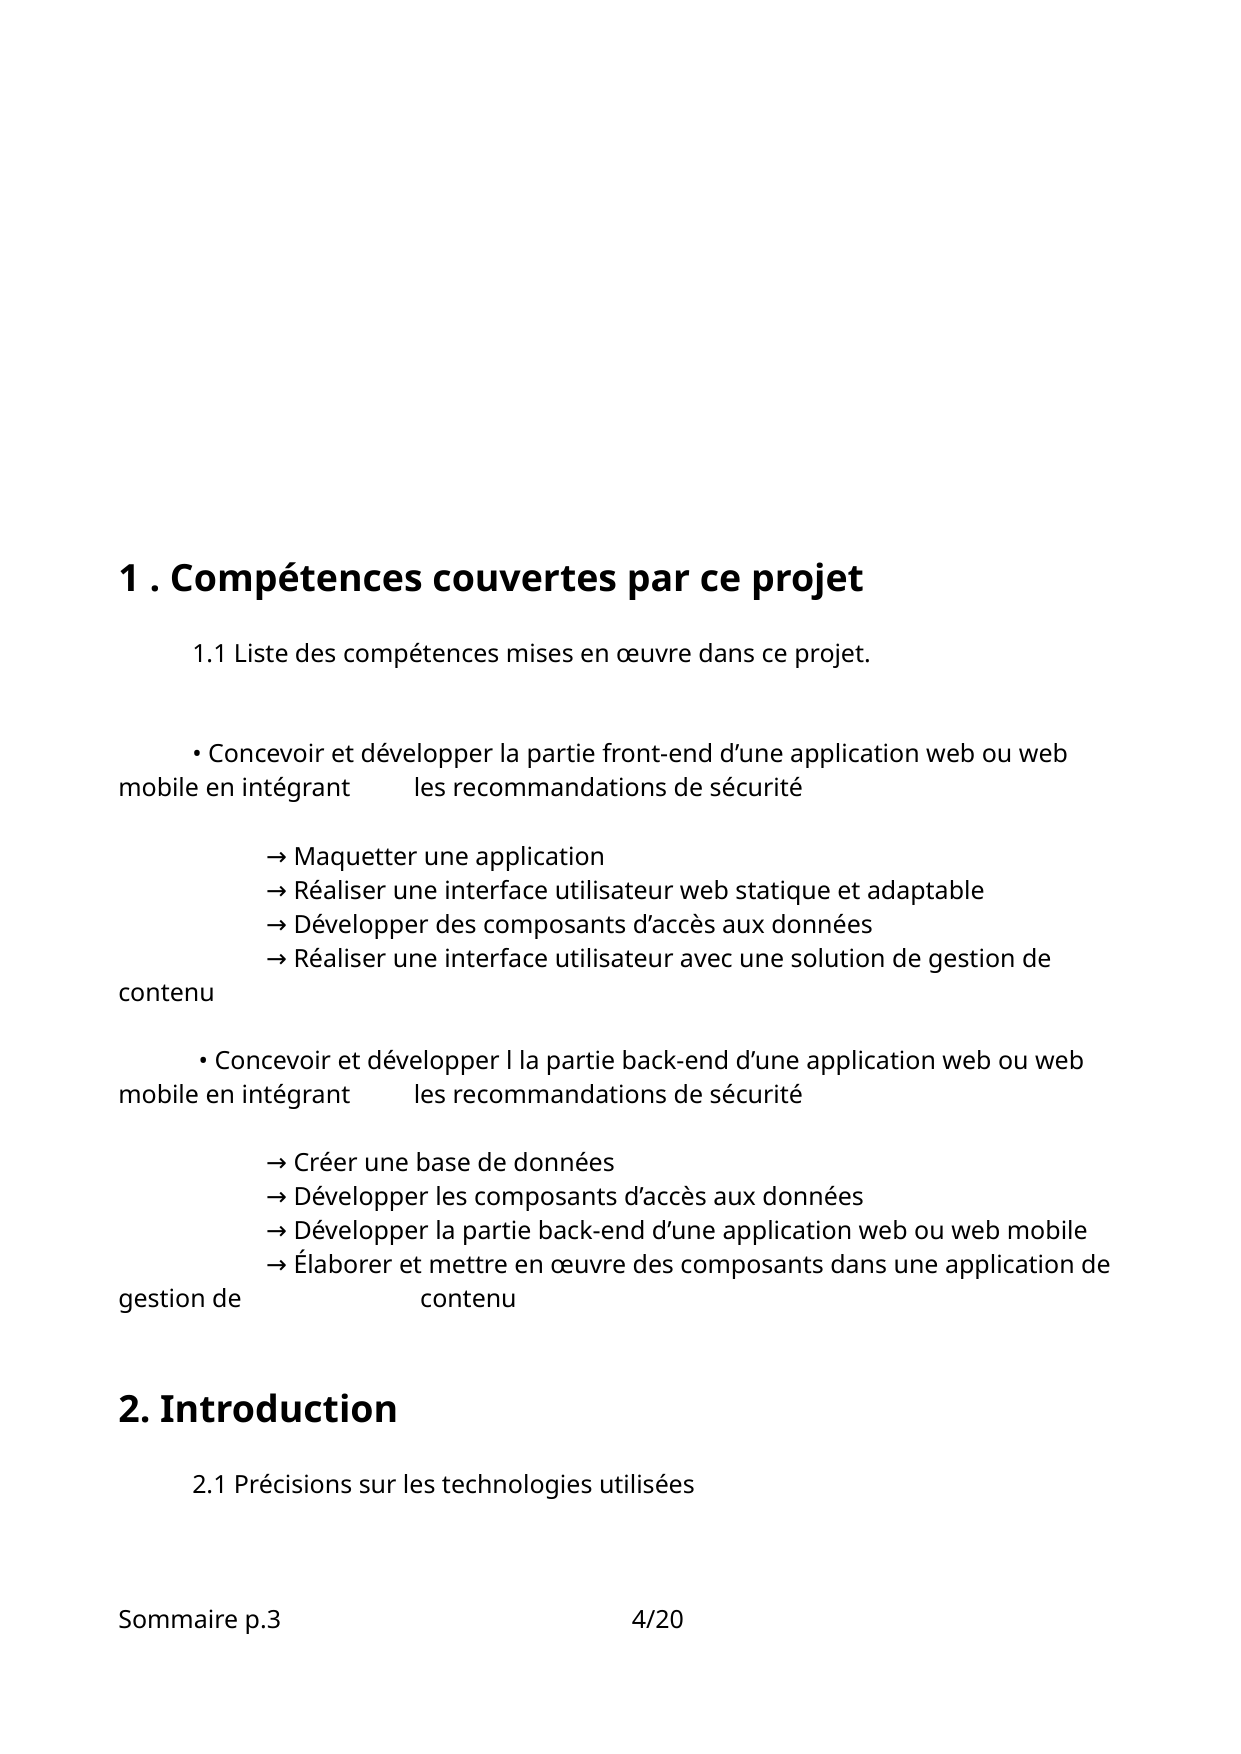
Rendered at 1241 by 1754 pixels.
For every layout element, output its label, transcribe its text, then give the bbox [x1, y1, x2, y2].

text → Créer une base de données [118, 1145, 1122, 1179]
text → Réaliser une interface utilisateur web statique et adaptable [118, 872, 1122, 906]
text • Concevoir et développer la partie front-end d’une application web ou web mobile en intégrant les recommandations de sécurité [118, 736, 1122, 804]
text • Concevoir et développer l la partie back-end d’une application web ou web mobile en intégrant les recommandations de sécurité [118, 1043, 1122, 1111]
subtitle 1 . Compétences couvertes par ce projet [118, 551, 1122, 602]
subtitle 2.1 Précisions sur les technologies utilisées [118, 1467, 1122, 1501]
text → Développer les composants d’accès aux données [118, 1179, 1122, 1213]
text → Maquetter une application [118, 838, 1122, 872]
text → Élaborer et mettre en œuvre des composants dans une application de gestion de contenu [118, 1247, 1122, 1315]
subtitle 1.1 Liste des compétences mises en œuvre dans ce projet. [118, 636, 1122, 670]
text → Développer des composants d’accès aux données [118, 906, 1122, 940]
text → Réaliser une interface utilisateur avec une solution de gestion de contenu [118, 940, 1122, 1008]
text → Développer la partie back-end d’une application web ou web mobile [118, 1213, 1122, 1247]
subtitle 2. Introduction [118, 1383, 1122, 1434]
